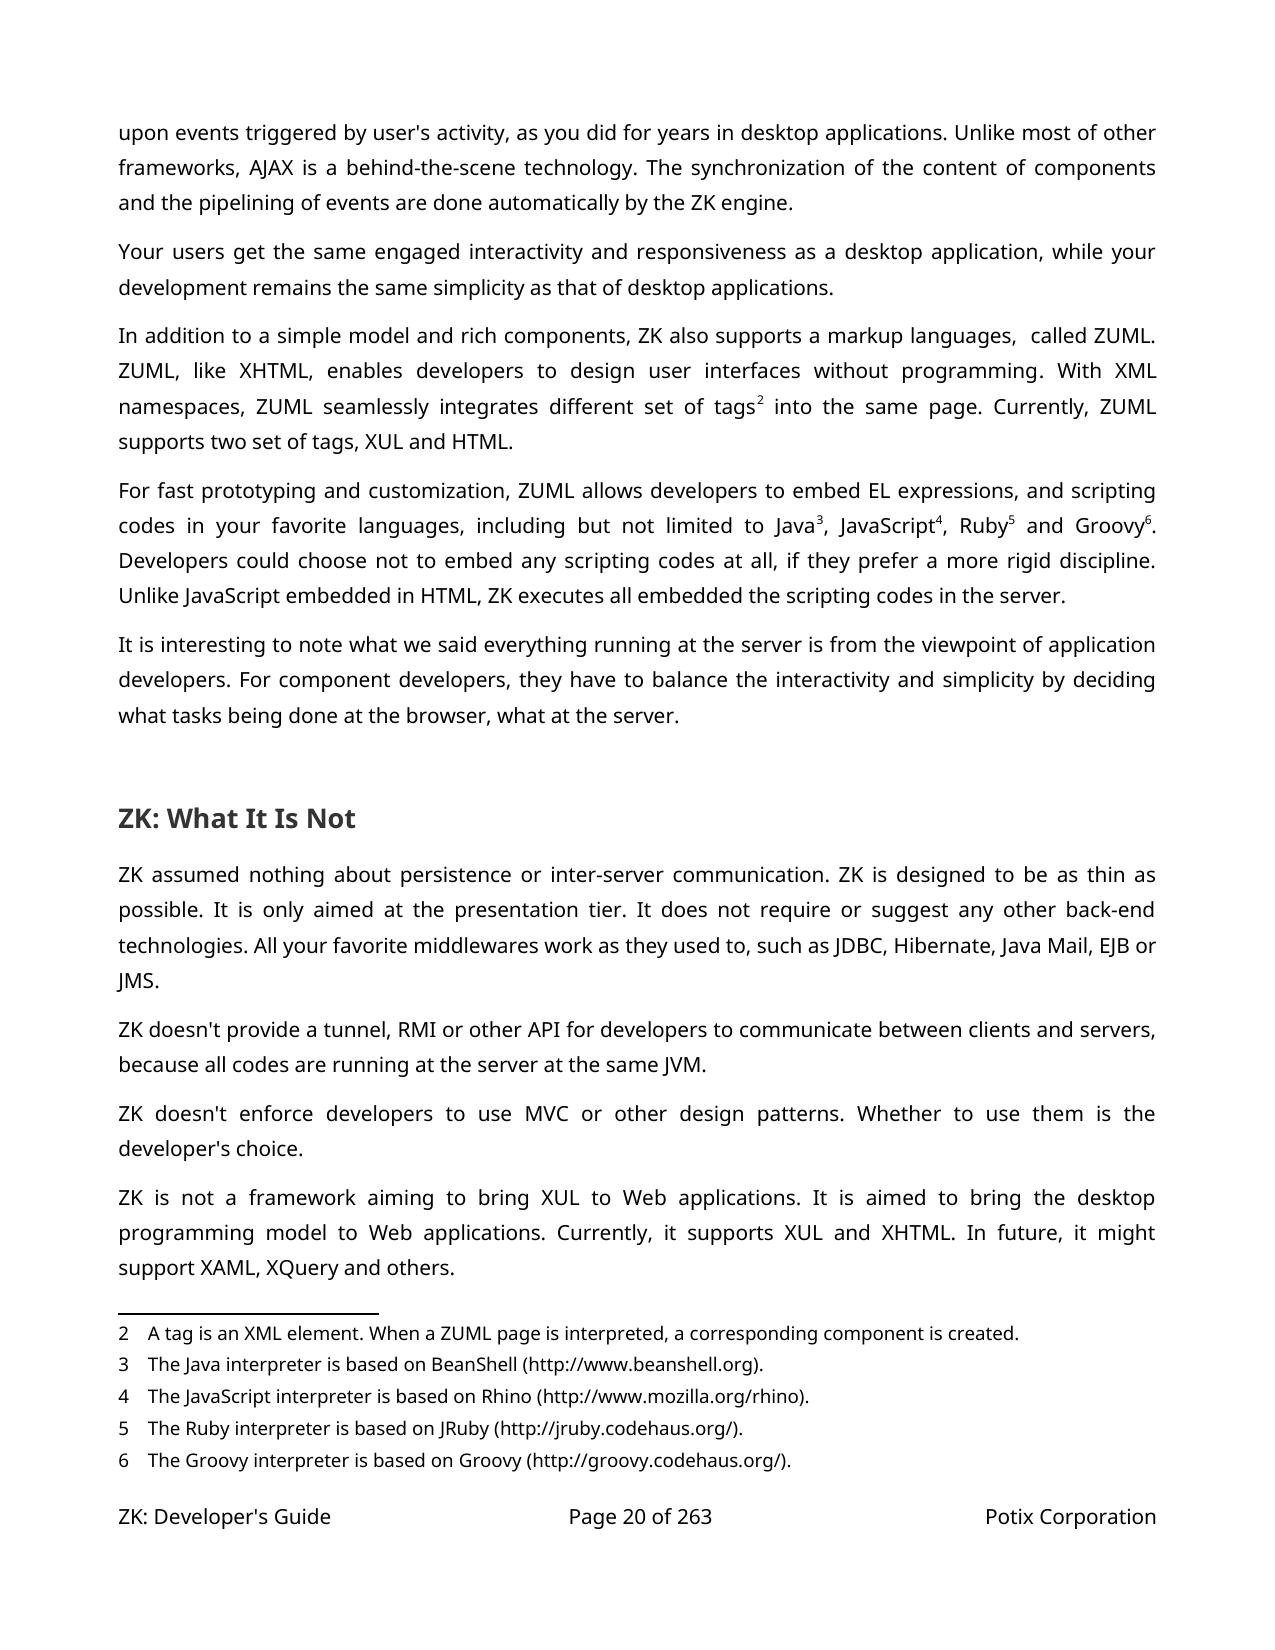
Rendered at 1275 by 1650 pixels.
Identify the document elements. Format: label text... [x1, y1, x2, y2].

text ZK is not a framework aiming to bring XUL to Web applications. It is aimed to bring the desktop programming model to Web applications. Currently, it supports XUL and XHTML. In future, it might support XAML, XQuery and others. [118, 1183, 1157, 1282]
text ZK assumed nothing about persistence or inter-server communication. ZK is designed to be as thin as possible. It is only aimed at the presentation tier. It does not require or suggest any other back-end technologies. All your favorite middlewares work as they used to, such as JDBC, Hibernate, Java Mail, EJB or JMS. [118, 860, 1157, 994]
subtitle ZK: What It Is Not [118, 800, 1157, 837]
text It is interesting to note what we said everything running at the server is from the viewpoint of application developers. For component developers, they have to balance the interactivity and simplicity by deciding what tasks being done at the browser, what at the server. [118, 630, 1157, 729]
text ZK doesn't enforce developers to use MVC or other design patterns. Whether to use them is the developer's choice. [118, 1099, 1157, 1162]
text The JavaScript interpreter is based on Rhino (http://www.mozilla.org/rhino). [118, 1384, 1157, 1409]
text Your users get the same engaged interactivity and responsiveness as a desktop application, while your development remains the same simplicity as that of desktop applications. [118, 237, 1157, 301]
text The Ruby interpreter is based on JRuby (http://jruby.codehaus.org/). [118, 1416, 1157, 1441]
text In addition to a simple model and rich components, ZK also supports a markup languages, called ZUML. ZUML, like XHTML, enables developers to design user interfaces without programming. With XML namespaces, ZUML seamlessly integrates different set of tags into the same page. Currently, ZUML supports two set of tags, XUL and HTML. [118, 321, 1157, 455]
text A tag is an XML element. When a ZUML page is interpreted, a corresponding component is created. [118, 1320, 1157, 1345]
text The Groovy interpreter is based on Groovy (http://groovy.codehaus.org/). [118, 1447, 1157, 1473]
text For fast prototyping and customization, ZUML allows developers to embed EL expressions, and scripting codes in your favorite languages, including but not limited to Java, JavaScript, Ruby and Groovy. Developers could choose not to embed any scripting codes at all, if they prefer a more rigid discipline. Unlike JavaScript embedded in HTML, ZK executes all embedded the scripting codes in the server. [118, 476, 1157, 610]
text The Java interpreter is based on BeanShell (http://www.beanshell.org). [118, 1352, 1157, 1377]
text upon events triggered by user's activity, as you did for years in desktop applications. Unlike most of other frameworks, AJAX is a behind-the-scene technology. The synchronization of the content of components and the pipelining of events are done automatically by the ZK engine. [118, 118, 1157, 217]
text ZK doesn't provide a tunnel, RMI or other API for developers to communicate between clients and servers, because all codes are running at the server at the same JVM. [118, 1015, 1157, 1078]
